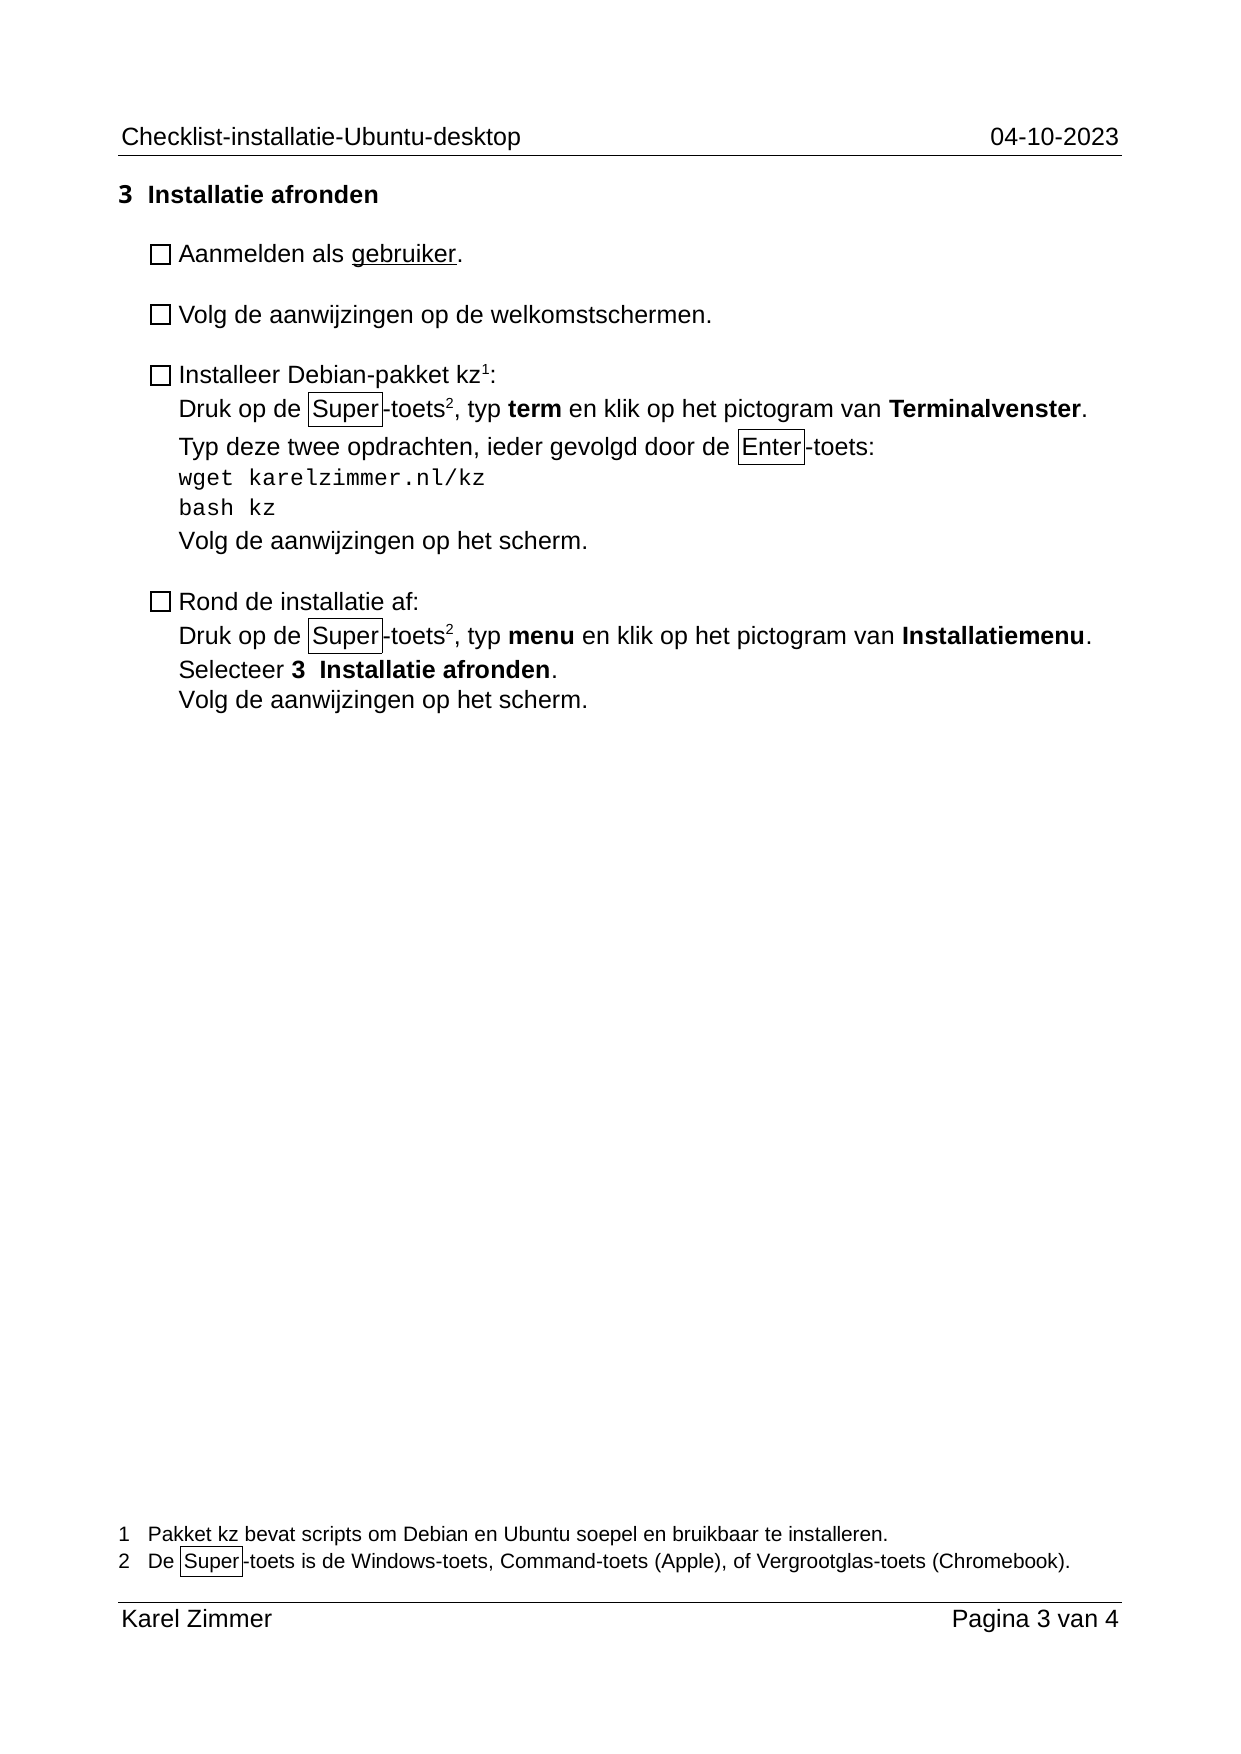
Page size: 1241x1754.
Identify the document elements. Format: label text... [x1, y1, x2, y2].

table_header Aanmelden als gebruiker. [177, 239, 1122, 269]
table_cell Volg de aanwijzingen op het scherm. [177, 685, 1122, 715]
table_cell [142, 526, 177, 556]
table_cell [118, 269, 142, 300]
table_cell bash kz [177, 496, 1122, 526]
table_cell [142, 685, 177, 715]
table_cell [118, 428, 142, 465]
table_cell [142, 330, 177, 360]
table_cell [118, 360, 142, 391]
table_cell [118, 300, 142, 330]
table_cell [142, 465, 177, 496]
table_cell [142, 360, 177, 391]
table_cell [118, 556, 142, 587]
table_cell [118, 617, 142, 654]
table_cell Volg de aanwijzingen op de welkomstschermen. [177, 300, 1122, 330]
table_cell [142, 556, 177, 587]
table_cell [118, 654, 142, 685]
table_cell [118, 685, 142, 715]
table_cell [177, 330, 1122, 360]
table_cell [177, 269, 1122, 300]
list Installatie afronden [118, 177, 1122, 211]
table_cell Selecteer 3 Installatie afronden. [177, 654, 1122, 685]
table_cell [142, 428, 177, 465]
table_cell [118, 465, 142, 496]
table_cell Druk op de Super-toets, typ term en klik op het pictogram van Terminalvenster. [177, 391, 1122, 428]
table_cell [142, 654, 177, 685]
table_cell [177, 556, 1122, 587]
table_cell [118, 587, 142, 617]
table_cell Installeer Debian-pakket kz: [177, 360, 1122, 391]
table_cell [142, 391, 177, 428]
table_cell [118, 526, 142, 556]
table_cell [142, 617, 177, 654]
table_cell Typ deze twee opdrachten, ieder gevolgd door de Enter-toets: [177, 428, 1122, 465]
table_cell [142, 587, 177, 617]
table_cell [118, 330, 142, 360]
table_cell Volg de aanwijzingen op het scherm. [177, 526, 1122, 556]
table_cell [142, 300, 177, 330]
table_cell [118, 496, 142, 526]
table_header [118, 239, 142, 269]
table_cell [142, 269, 177, 300]
table_cell Rond de installatie af: [177, 587, 1122, 617]
table_header [142, 239, 177, 269]
table_cell Druk op de Super-toets2, typ menu en klik op het pictogram van Installatiemenu. [177, 617, 1122, 654]
table_cell wget karelzimmer.nl/kz [177, 465, 1122, 496]
table_cell [118, 391, 142, 428]
table_cell [142, 496, 177, 526]
